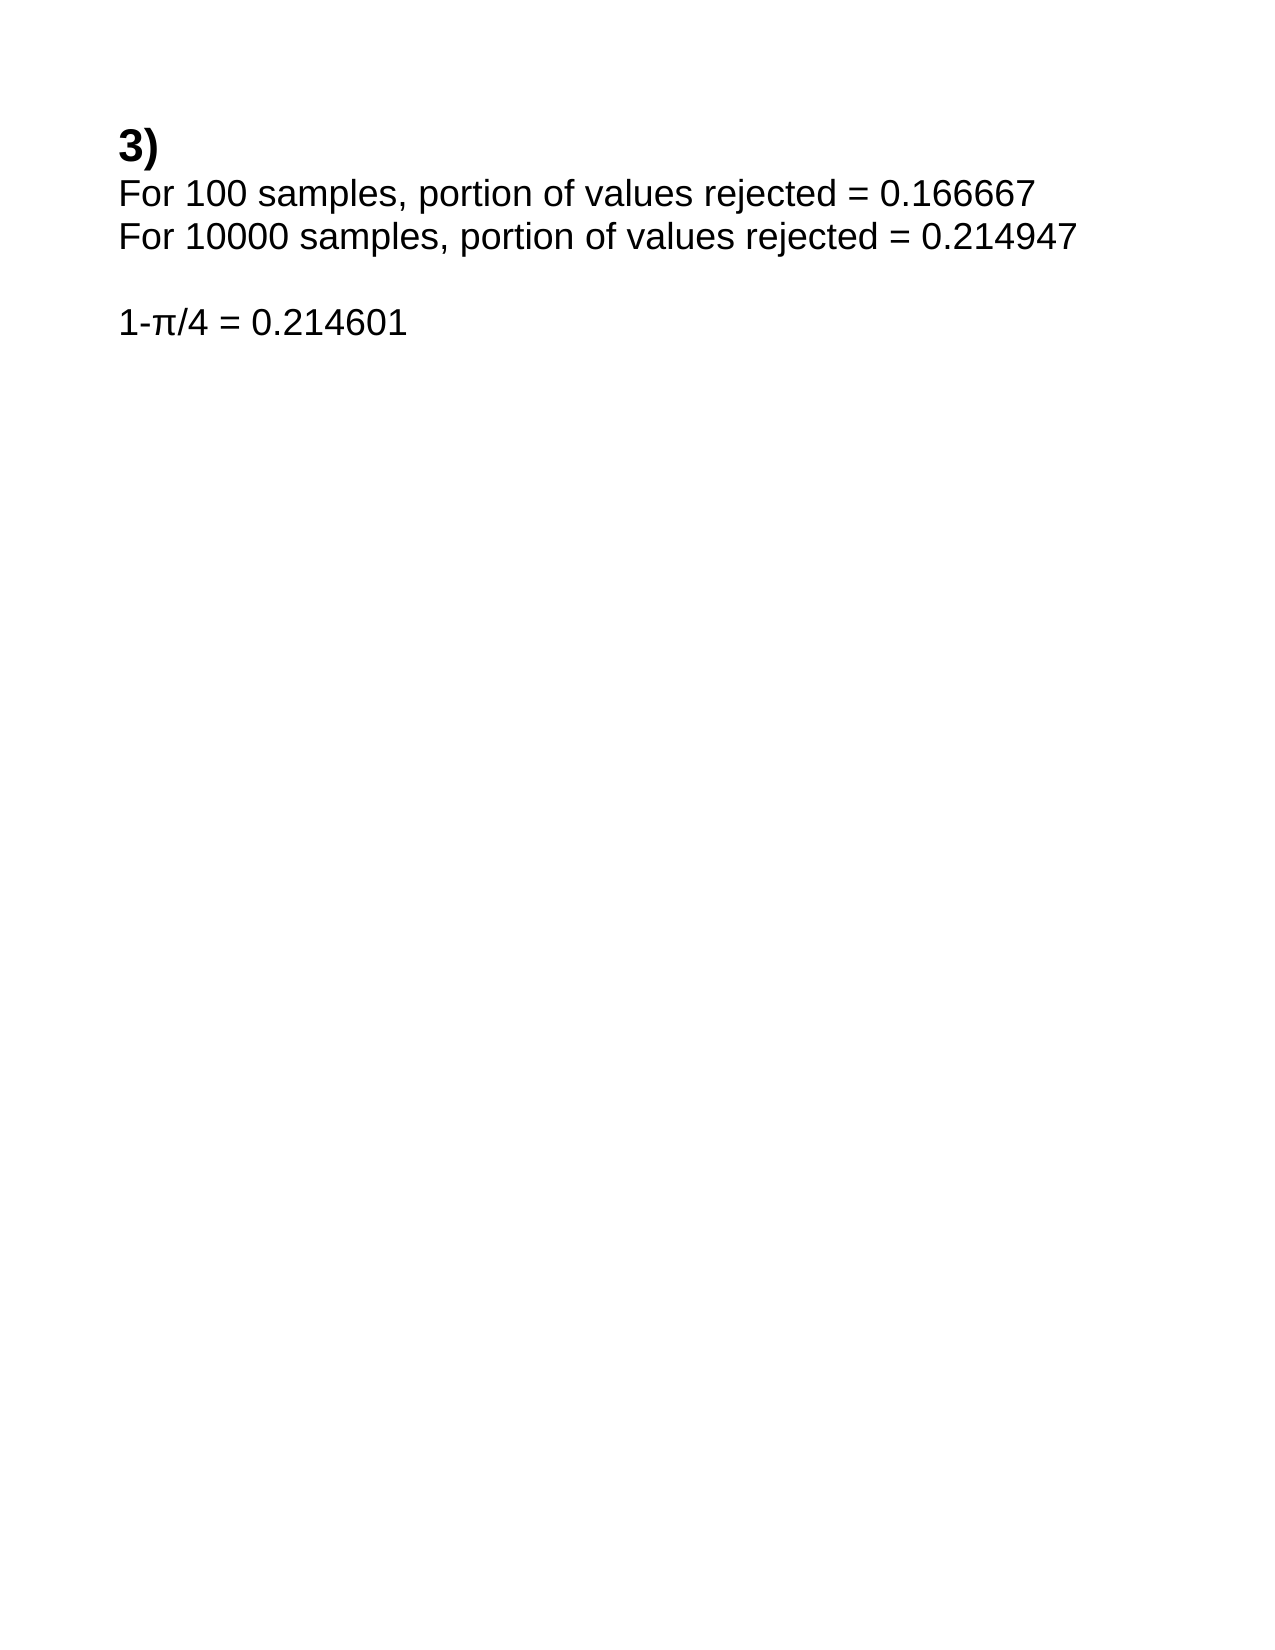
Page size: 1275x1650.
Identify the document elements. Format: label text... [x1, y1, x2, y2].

text 3) [118, 118, 1157, 171]
text For 10000 samples, portion of values rejected = 0.214947 [118, 214, 1157, 257]
text 1-π/4 = 0.214601 [118, 300, 1157, 343]
text For 100 samples, portion of values rejected = 0.166667 [118, 171, 1157, 214]
